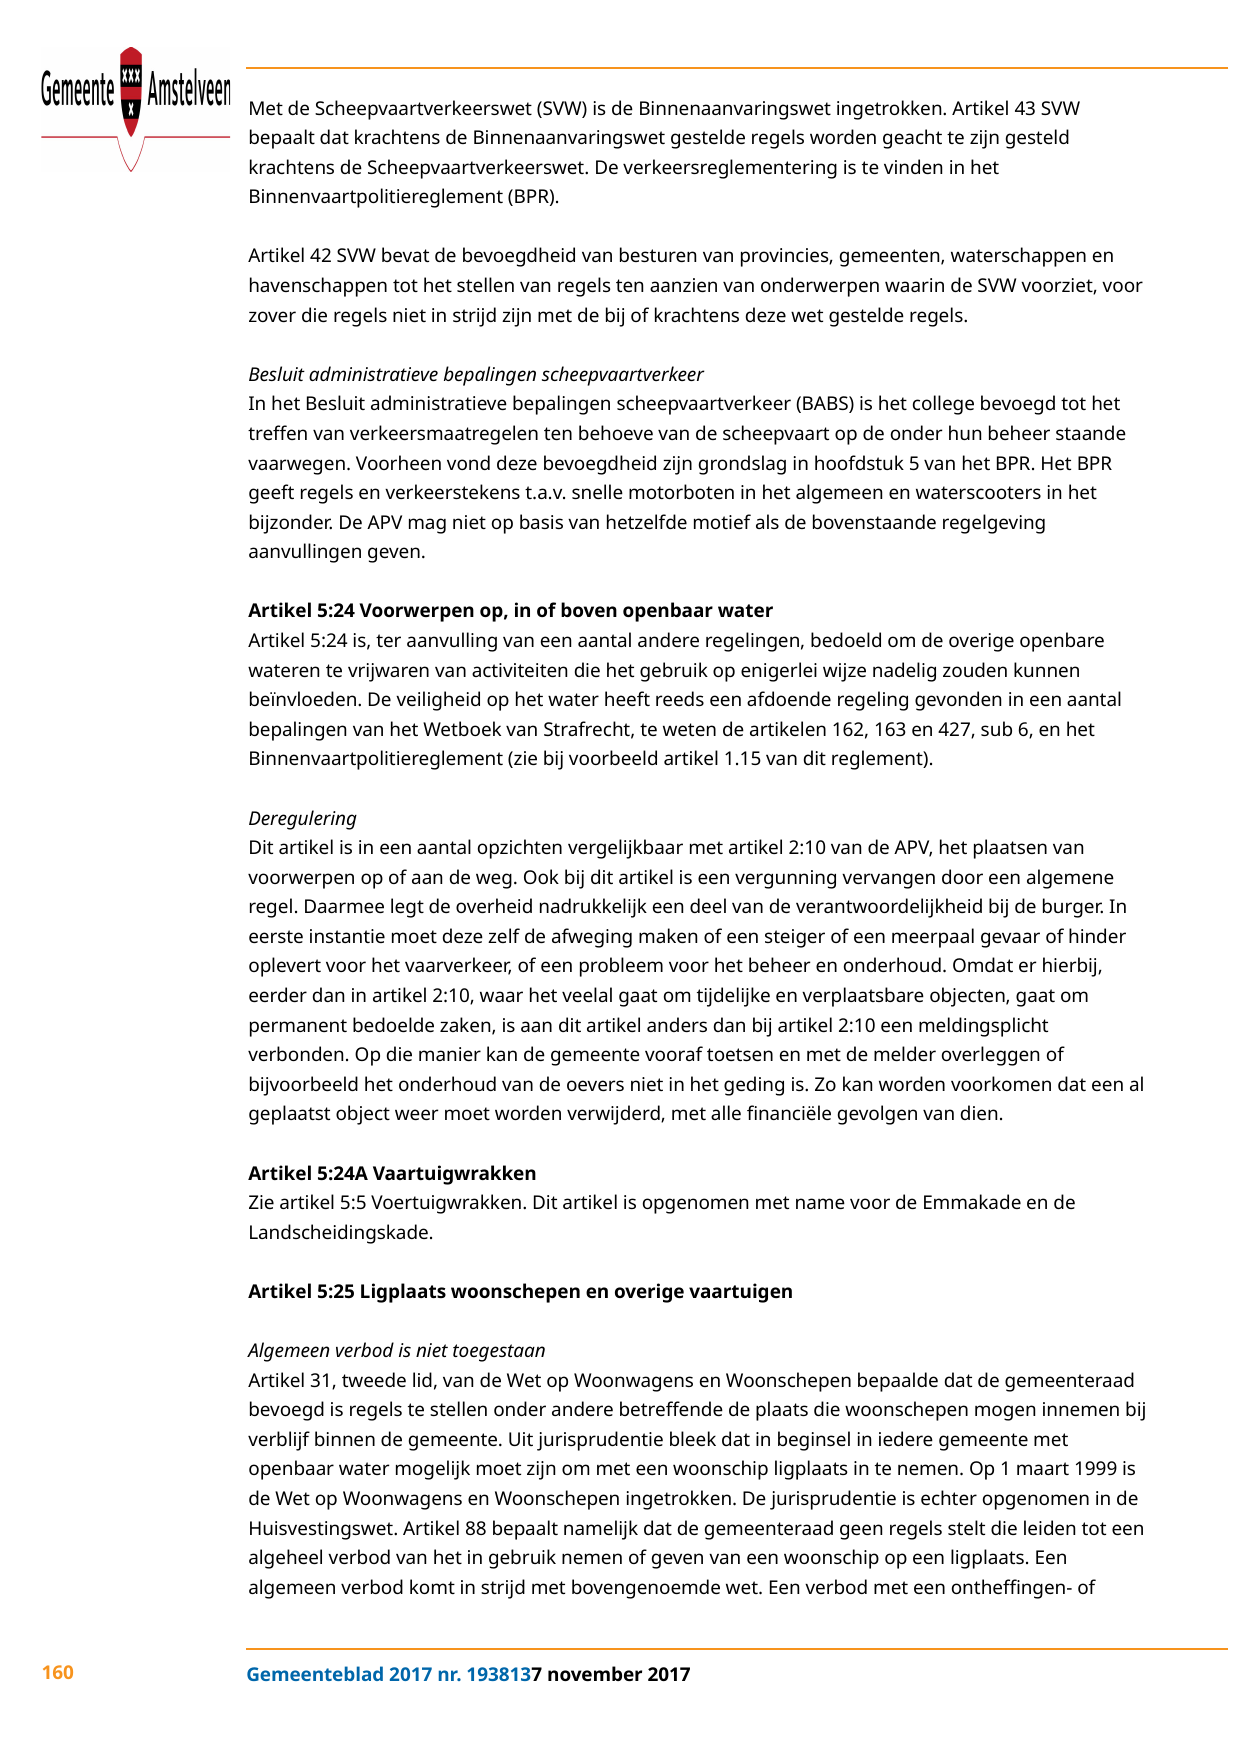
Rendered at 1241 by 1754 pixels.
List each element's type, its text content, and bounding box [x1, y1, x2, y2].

text In het Besluit administratieve bepalingen scheepvaartverkeer (BABS) is het college bevoegd tot het treffen van verkeersmaatregelen ten behoeve van de scheepvaart op de onder hun beheer staande vaarwegen. Voorheen vond deze bevoegdheid zijn grondslag in hoofdstuk 5 van het BPR. Het BPR geeft regels en verkeerstekens t.a.v. snelle motorboten in het algemeen en waterscooters in het bijzonder. De APV mag niet op basis van hetzelfde motief als de bovenstaande regelgeving aanvullingen geven. [248, 391, 1152, 564]
picture [41, 47, 231, 172]
text Deregulering [248, 805, 1152, 831]
text Besluit administratieve bepalingen scheepvaartverkeer [248, 361, 1152, 387]
text Artikel 5:24 is, ter aanvulling van een aantal andere regelingen, bedoeld om de overige openbare wateren te vrijwaren van activiteiten die het gebruik op enigerlei wijze nadelig zouden kunnen beïnvloeden. De veiligheid op het water heeft reeds een afdoende regeling gevonden in een aantal bepalingen van het Wetboek van Strafrecht, te weten de artikelen 162, 163 en 427, sub 6, en het Binnenvaartpolitiereglement (zie bij voorbeeld artikel 1.15 van dit reglement). [248, 627, 1152, 771]
text Artikel 42 SVW bevat de bevoegdheid van besturen van provincies, gemeenten, waterschappen en havenschappen tot het stellen van regels ten aanzien van onderwerpen waarin de SVW voorziet, voor zover die regels niet in strijd zijn met de bij of krachtens deze wet gestelde regels. [248, 243, 1152, 328]
text Artikel 5:24A Vaartuigwrakken [248, 1160, 1152, 1186]
text Dit artikel is in een aantal opzichten vergelijkbaar met artikel 2:10 van de APV, het plaatsen van voorwerpen op of aan de weg. Ook bij dit artikel is een vergunning vervangen door een algemene regel. Daarmee legt de overheid nadrukkelijk een deel van de verantwoordelijkheid bij de burger. In eerste instantie moet deze zelf de afweging maken of een steiger of een meerpaal gevaar of hinder oplevert voor het vaarverkeer, of een probleem voor het beheer en onderhoud. Omdat er hierbij, eerder dan in artikel 2:10, waar het veelal gaat om tijdelijke en verplaatsbare objecten, gaat om permanent bedoelde zaken, is aan dit artikel anders dan bij artikel 2:10 een meldingsplicht verbonden. Op die manier kan de gemeente vooraf toetsen en met de melder overleggen of bijvoorbeeld het onderhoud van de oevers niet in het geding is. Zo kan worden voorkomen dat een al geplaatst object weer moet worden verwijderd, met alle financiële gevolgen van dien. [248, 834, 1152, 1126]
text Artikel 5:25 Ligplaats woonschepen en overige vaartuigen [248, 1278, 1152, 1304]
text Met de Scheepvaartverkeerswet (SVW) is de Binnenaanvaringswet ingetrokken. Artikel 43 SVW bepaalt dat krachtens de Binnenaanvaringswet gestelde regels worden geacht te zijn gesteld krachtens de Scheepvaartverkeerswet. De verkeersreglementering is te vinden in het Binnenvaartpolitiereglement (BPR). [248, 95, 1152, 209]
text Artikel 31, tweede lid, van de Wet op Woonwagens en Woonschepen bepaalde dat de gemeenteraad bevoegd is regels te stellen onder andere betreffende de plaats die woonschepen mogen innemen bij verblijf binnen de gemeente. Uit jurisprudentie bleek dat in beginsel in iedere gemeente met openbaar water mogelijk moet zijn om met een woonschip ligplaats in te nemen. Op 1 maart 1999 is de Wet op Woonwagens en Woonschepen ingetrokken. De jurisprudentie is echter opgenomen in de Huisvestingswet. Artikel 88 bepaalt namelijk dat de gemeenteraad geen regels stelt die leiden tot een algeheel verbod van het in gebruik nemen of geven van een woonschip op een ligplaats. Een algemeen verbod komt in strijd met bovengenoemde wet. Een verbod met een ontheffingen- of [248, 1367, 1152, 1600]
text Zie artikel 5:5 Voertuigwrakken. Dit artikel is opgenomen met name voor de Emmakade en de Landscheidingskade. [248, 1189, 1152, 1245]
text Artikel 5:24 Voorwerpen op, in of boven openbaar water [248, 598, 1152, 623]
text Algemeen verbod is niet toegestaan [248, 1337, 1152, 1363]
